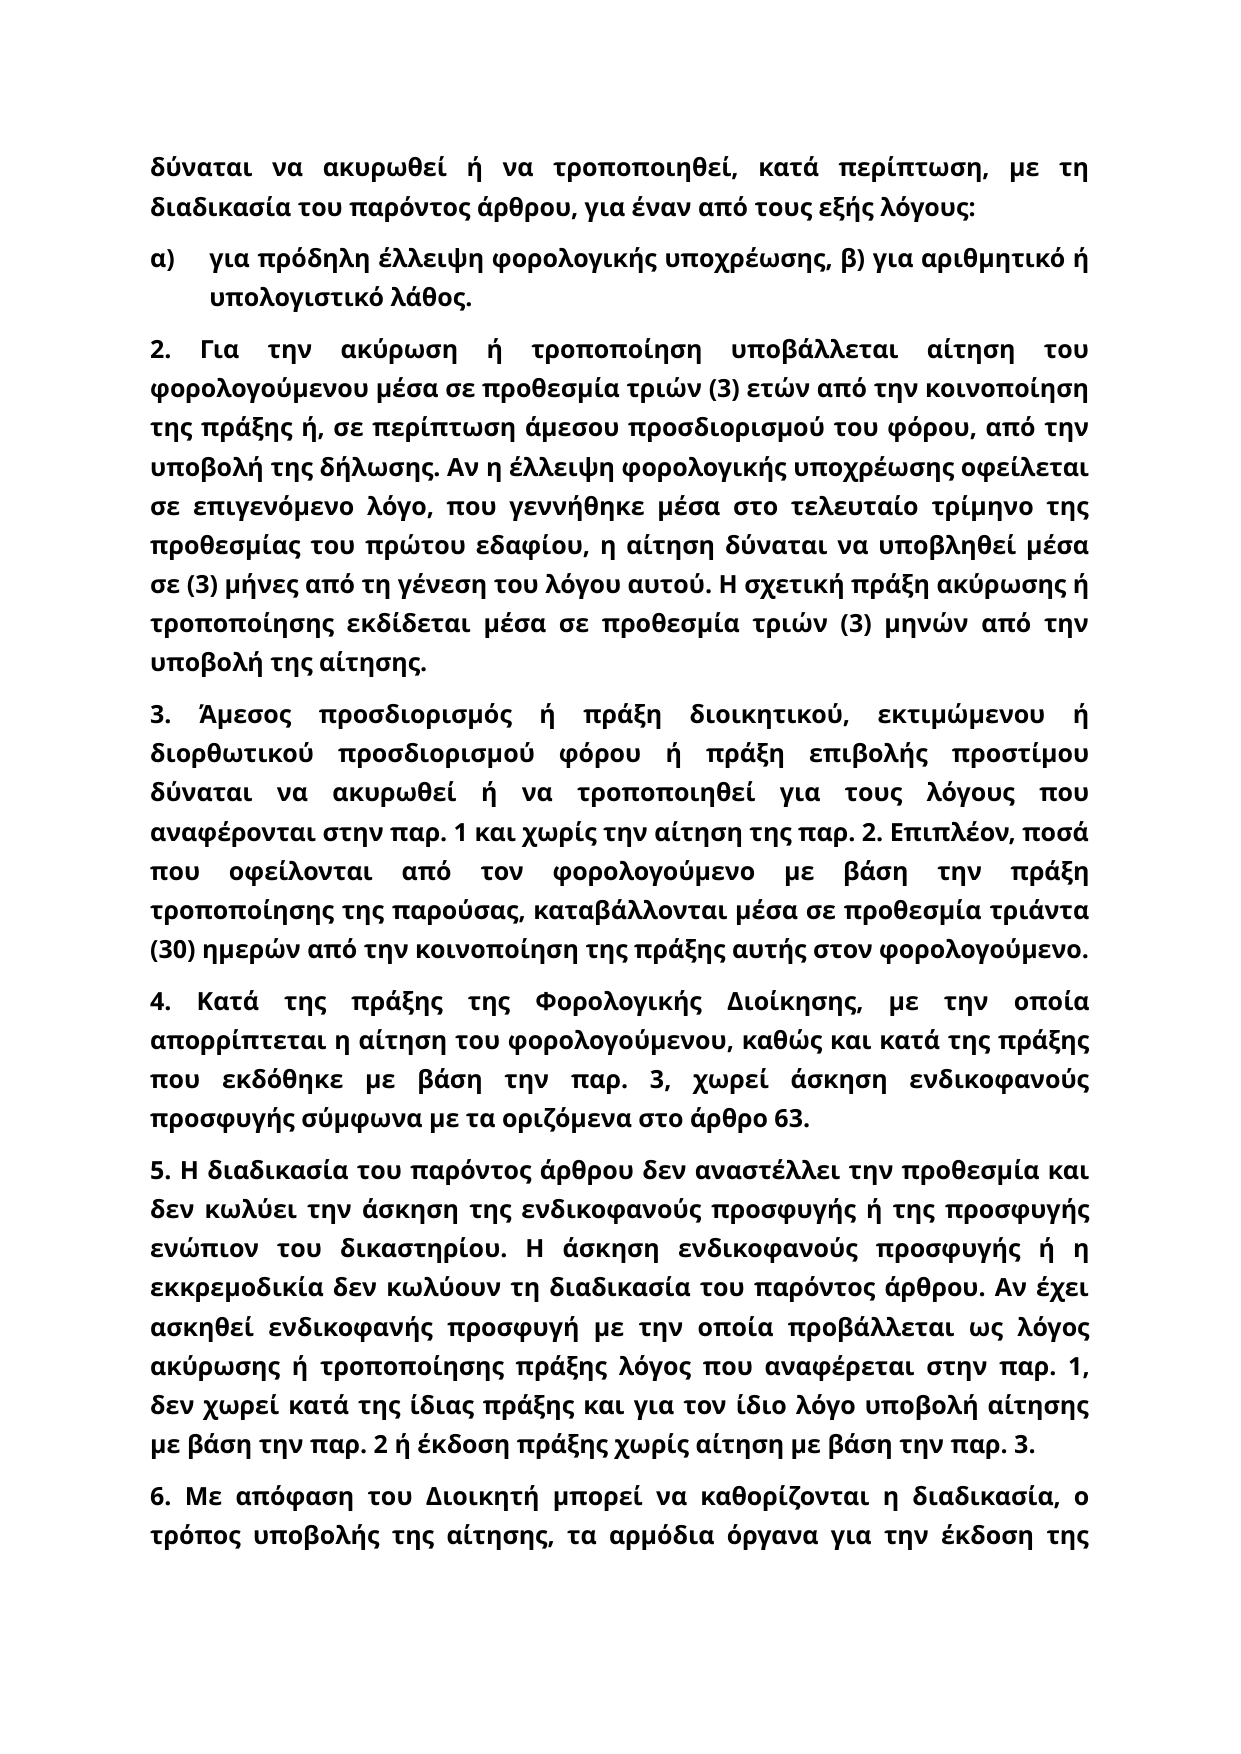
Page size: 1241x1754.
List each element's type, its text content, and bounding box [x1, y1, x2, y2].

text 4. Κατά της πράξης της Φορολογικής Διοίκησης, με την οποία απορρίπτεται η αίτηση του φορολογούμενου, καθώς και κατά της πράξης που εκδόθηκε με βάση την παρ. 3, χωρεί άσκηση ενδικοφανούς προσφυγής σύμφωνα με τα οριζόμενα στο άρθρο 63. [150, 983, 1090, 1135]
text δύναται να ακυρωθεί ή να τροποποιηθεί, κατά περίπτωση, με τη διαδικασία του παρόντος άρθρου, για έναν από τους εξής λόγους: [150, 150, 1090, 223]
text 6. Με απόφαση του Διοικητή μπορεί να καθορίζονται η διαδικασία, ο τρόπος υποβολής της αίτησης, τα αρμόδια όργανα για την έκδοση της [150, 1478, 1090, 1552]
text 2. Για την ακύρωση ή τροποποίηση υποβάλλεται αίτηση του φορολογούμενου μέσα σε προθεσμία τριών (3) ετών από την κοινοποίηση της πράξης ή, σε περίπτωση άμεσου προσδιορισμού του φόρου, από την υποβολή της δήλωσης. Αν η έλλειψη φορολογικής υποχρέωσης οφείλεται σε επιγενόμενο λόγο, που γεννήθηκε μέσα στο τελευταίο τρίμηνο της προθεσμίας του πρώτου εδαφίου, η αίτηση δύναται να υποβληθεί μέσα σε (3) μήνες από τη γένεση του λόγου αυτού. Η σχετική πράξη ακύρωσης ή τροποποίησης εκδίδεται μέσα σε προθεσμία τριών (3) μηνών από την υποβολή της αίτησης. [150, 332, 1090, 679]
list α) για πρόδηλη έλλειψη φορολογικής υποχρέωσης, β) για αριθμητικό ή υπολογιστικό λάθος. [150, 241, 1090, 314]
text 5. Η διαδικασία του παρόντος άρθρου δεν αναστέλλει την προθεσμία και δεν κωλύει την άσκηση της ενδικοφανούς προσφυγής ή της προσφυγής ενώπιον του δικαστηρίου. Η άσκηση ενδικοφανούς προσφυγής ή η εκκρεμοδικία δεν κωλύουν τη διαδικασία του παρόντος άρθρου. Αν έχει ασκηθεί ενδικοφανής προσφυγή με την οποία προβάλλεται ως λόγος ακύρωσης ή τροποποίησης πράξης λόγος που αναφέρεται στην παρ. 1, δεν χωρεί κατά της ίδιας πράξης και για τον ίδιο λόγο υποβολή αίτησης με βάση την παρ. 2 ή έκδοση πράξης χωρίς αίτηση με βάση την παρ. 3. [150, 1152, 1090, 1461]
text 3. Άμεσος προσδιορισμός ή πράξη διοικητικού, εκτιμώμενου ή διορθωτικού προσδιορισμού φόρου ή πράξη επιβολής προστίμου δύναται να ακυρωθεί ή να τροποποιηθεί για τους λόγους που αναφέρονται στην παρ. 1 και χωρίς την αίτηση της παρ. 2. Επιπλέον, ποσά που οφείλονται από τον φορολογούμενο με βάση την πράξη τροποποίησης της παρούσας, καταβάλλονται μέσα σε προθεσμία τριάντα (30) ημερών από την κοινοποίηση της πράξης αυτής στον φορολογούμενο. [150, 697, 1090, 966]
